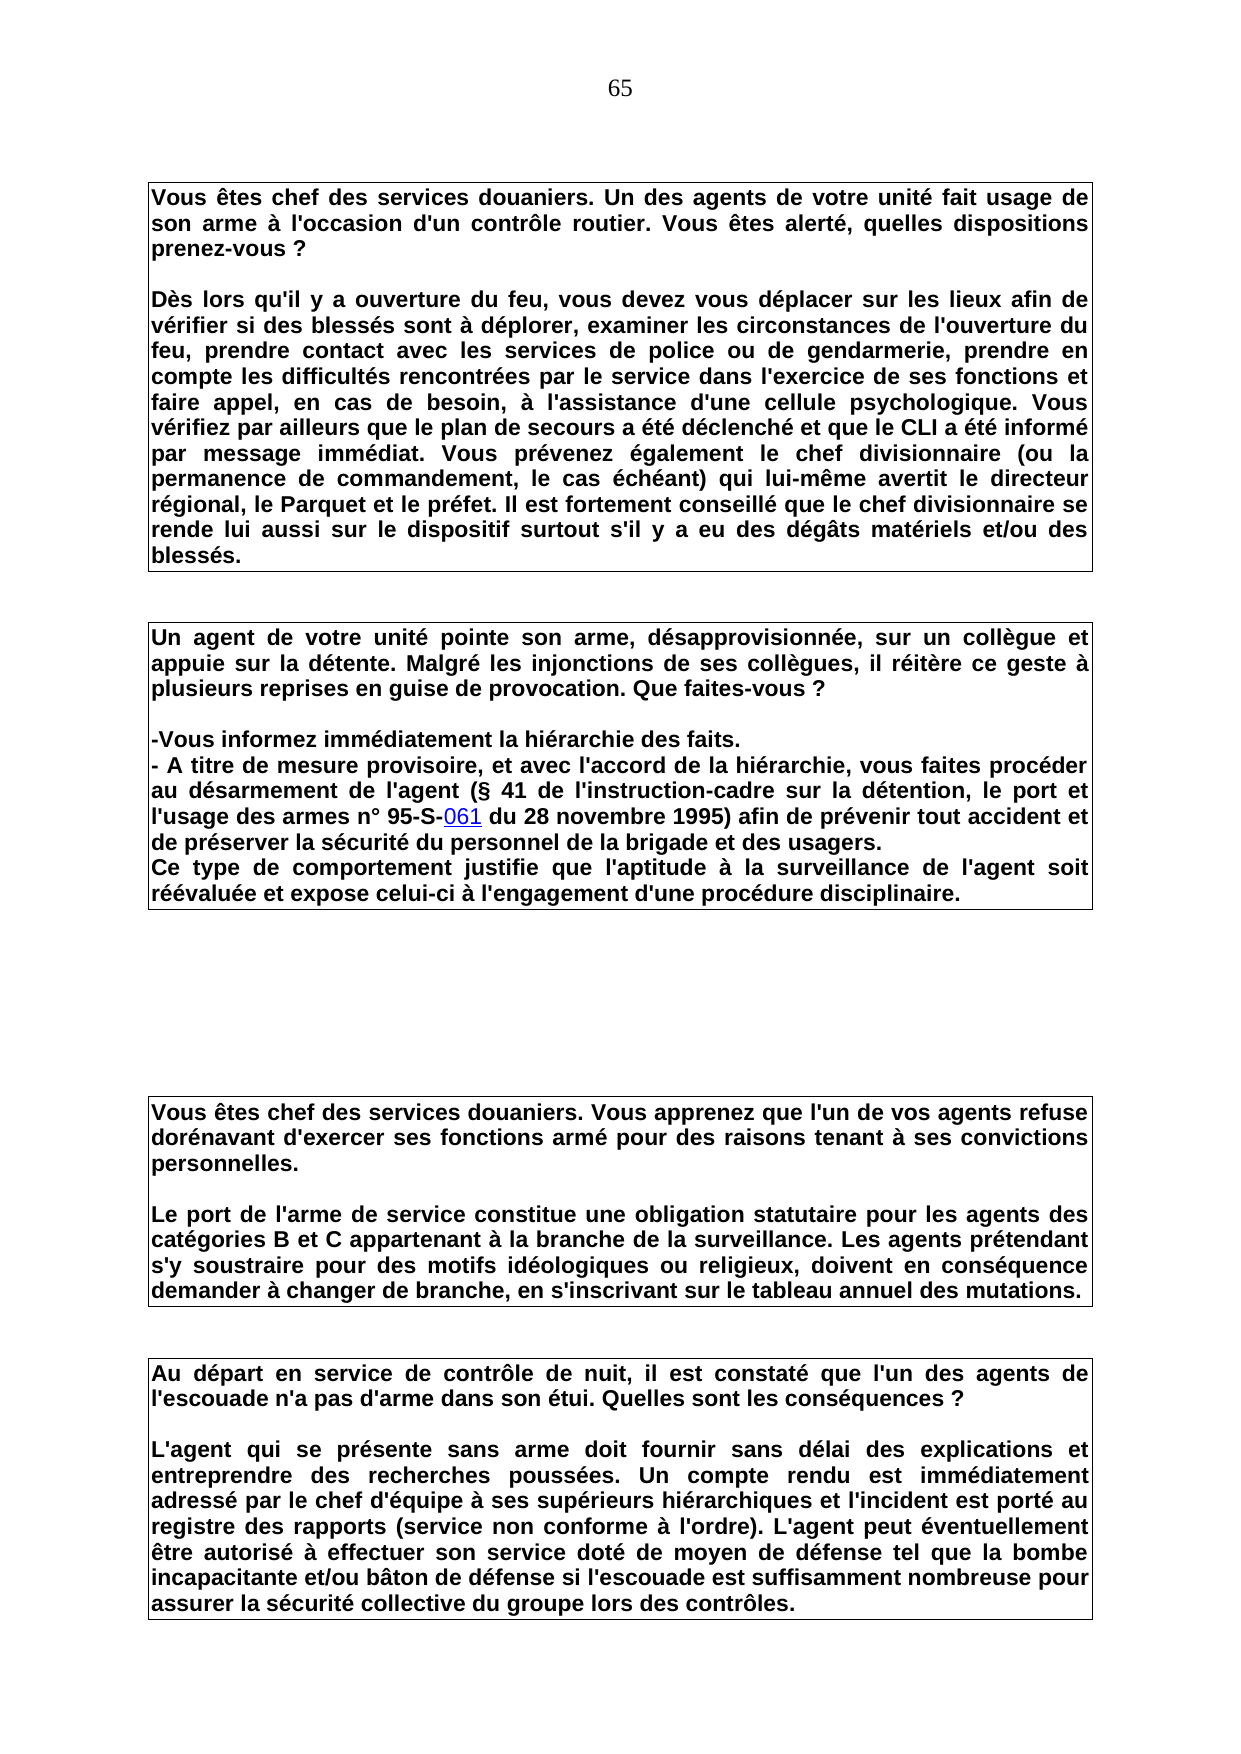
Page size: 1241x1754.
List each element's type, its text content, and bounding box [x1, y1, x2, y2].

text Un agent de votre unité pointe son arme, désapprovisionnée, sur un collègue et appuie sur la détente. Malgré les injonctions de ses collègues, il réitère ce geste à plusieurs reprises en guise de provocation. Que faites-vous ? [149, 623, 1092, 702]
text Dès lors qu'il y a ouverture du feu, vous devez vous déplacer sur les lieux afin de vérifier si des blessés sont à déplorer, examiner les circonstances de l'ouverture du feu, prendre contact avec les services de police ou de gendarmerie, prendre en compte les difficultés rencontrées par le service dans l'exercice de ses fonctions et faire appel, en cas de besoin, à l'assistance d'une cellule psychologique. Vous vérifiez par ailleurs que le plan de secours a été déclenché et que le CLI a été informé par message immédiat. Vous prévenez également le chef divisionnaire (ou la permanence de commandement, le cas échéant) qui lui-même avertit le directeur régional, le Parquet et le préfet. Il est fortement conseillé que le chef divisionnaire se rende lui aussi sur le dispositif surtout s'il y a eu des dégâts matériels et/ou des blessés. [149, 284, 1092, 571]
text -Vous informez immédiatement la hiérarchie des faits. [149, 724, 1092, 749]
text Vous êtes chef des services douaniers. Un des agents de votre unité fait usage de son arme à l'occasion d'un contrôle routier. Vous êtes alerté, quelles dispositions prenez-vous ? [149, 183, 1092, 262]
text L'agent qui se présente sans arme doit fournir sans délai des explications et entreprendre des recherches poussées. Un compte rendu est immédiatement adressé par le chef d'équipe à ses supérieurs hiérarchiques et l'incident est porté au registre des rapports (service non conforme à l'ordre). L'agent peut éventuellement être autorisé à effectuer son service doté de moyen de défense tel que la bombe incapacitante et/ou bâton de défense si l'escouade est suffisamment nombreuse pour assurer la sécurité collective du groupe lors des contrôles. [149, 1434, 1092, 1619]
text - A titre de mesure provisoire, et avec l'accord de la hiérarchie, vous faites procéder au désarmement de l'agent (§ 41 de l'instruction-cadre sur la détention, le port et l'usage des armes n° 95-S-061 du 28 novembre 1995) afin de prévenir tout accident et de préserver la sécurité du personnel de la brigade et des usagers. [149, 749, 1092, 852]
text Ce type de comportement justifie que l'aptitude à la surveillance de l'agent soit réévaluée et expose celui-ci à l'engagement d'une procédure disciplinaire. [149, 852, 1092, 909]
text Le port de l'arme de service constitue une obligation statutaire pour les agents des catégories B et C appartenant à la branche de la surveillance. Les agents prétendant s'y soustraire pour des motifs idéologiques ou religieux, doivent en conséquence demander à changer de branche, en s'inscrivant sur le tableau annuel des mutations. [149, 1198, 1092, 1306]
text Vous êtes chef des services douaniers. Vous apprenez que l'un de vos agents refuse dorénavant d'exercer ses fonctions armé pour des raisons tenant à ses convictions personnelles. [149, 1097, 1092, 1176]
text Au départ en service de contrôle de nuit, il est constaté que l'un des agents de l'escouade n'a pas d'arme dans son étui. Quelles sont les conséquences ? [149, 1359, 1092, 1412]
